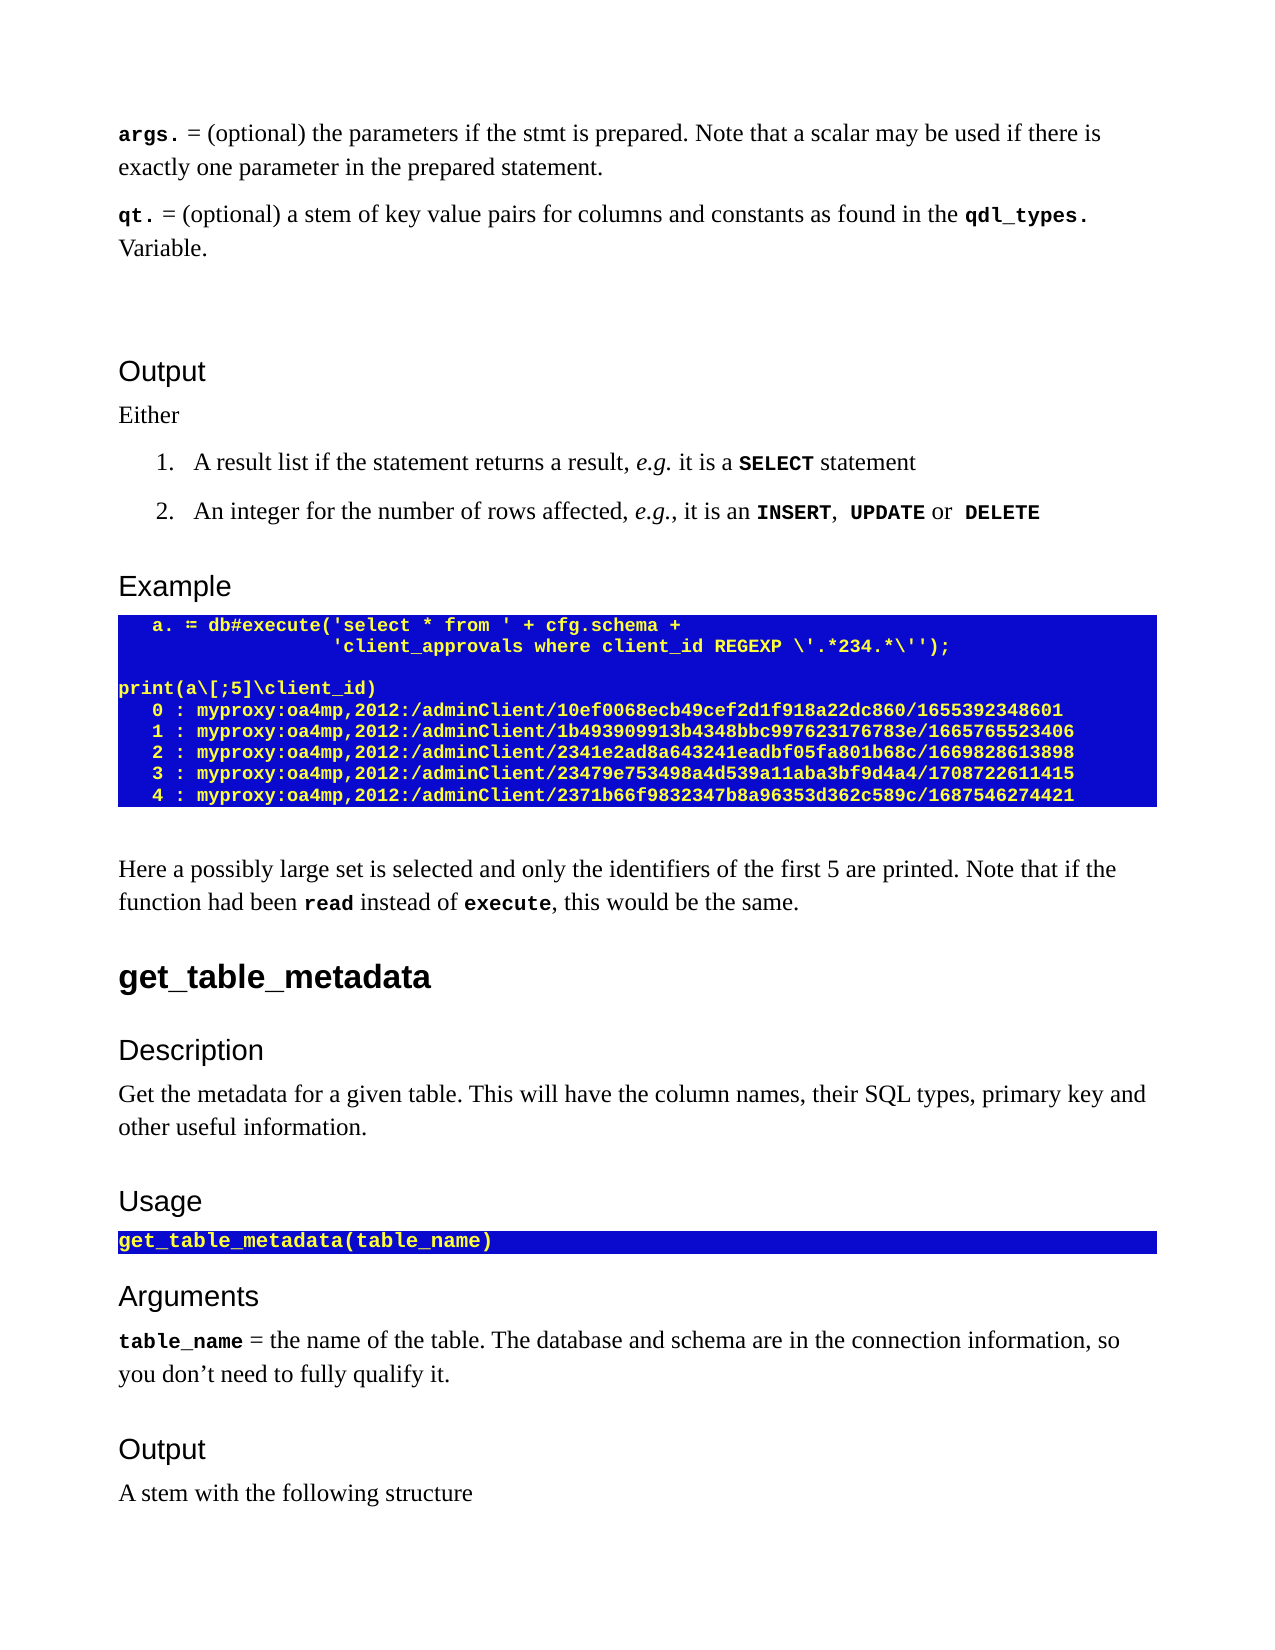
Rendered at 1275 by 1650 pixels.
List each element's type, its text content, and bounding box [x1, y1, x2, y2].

text get_table_metadata(table_name) [118, 1231, 1157, 1254]
subtitle Output [118, 1432, 1157, 1465]
text a. ≔ db#execute('select * from ' + cfg.schema + [118, 615, 1157, 637]
text 3 : myproxy:oa4mp,2012:/adminClient/23479e753498a4d539a11aba3bf9d4a4/1708722611415 [118, 764, 1157, 785]
text 1 : myproxy:oa4mp,2012:/adminClient/1b493909913b4348bbc997623176783e/1665765523406 [118, 722, 1157, 743]
text Here a possibly large set is selected and only the identifiers of the first 5 are printed. Note that if the function had been read instead of execute, this would be the same. [118, 854, 1157, 917]
text qt. = (optional) a stem of key value pairs for columns and constants as found in the qdl_types. Variable. [118, 199, 1157, 262]
text args. = (optional) the parameters if the stmt is prepared. Note that a scalar may be used if there is exactly one parameter in the prepared statement. [118, 118, 1157, 181]
subtitle Example [118, 569, 1157, 603]
text 2 : myproxy:oa4mp,2012:/adminClient/2341e2ad8a643241eadbf05fa801b68c/1669828613898 [118, 743, 1157, 764]
text 'client_approvals where client_id REGEXP \'.*234.*\''); [118, 637, 1157, 679]
list An integer for the number of rows affected, e.g., it is an INSERT, UPDATE or DELETE [156, 496, 1157, 525]
list A result list if the statement returns a result, e.g. it is a SELECT statement [156, 447, 1157, 477]
text Get the metadata for a given table. This will have the column names, their SQL types, primary key and other useful information. [118, 1079, 1157, 1141]
subtitle Description [118, 1033, 1157, 1066]
subtitle Output [118, 354, 1157, 387]
subtitle get_table_metadata [118, 957, 1157, 995]
text Either [118, 400, 1157, 428]
subtitle Usage [118, 1184, 1157, 1218]
text 4 : myproxy:oa4mp,2012:/adminClient/2371b66f9832347b8a96353d362c589c/1687546274421 [118, 785, 1157, 807]
text print(a\[;5]\client_id) [118, 679, 1157, 700]
text table_name = the name of the table. The database and schema are in the connection information, so you don’t need to fully qualify it. [118, 1325, 1157, 1388]
text A stem with the following structure [118, 1478, 1157, 1506]
subtitle Arguments [118, 1279, 1157, 1313]
text 0 : myproxy:oa4mp,2012:/adminClient/10ef0068ecb49cef2d1f918a22dc860/1655392348601 [118, 700, 1157, 722]
